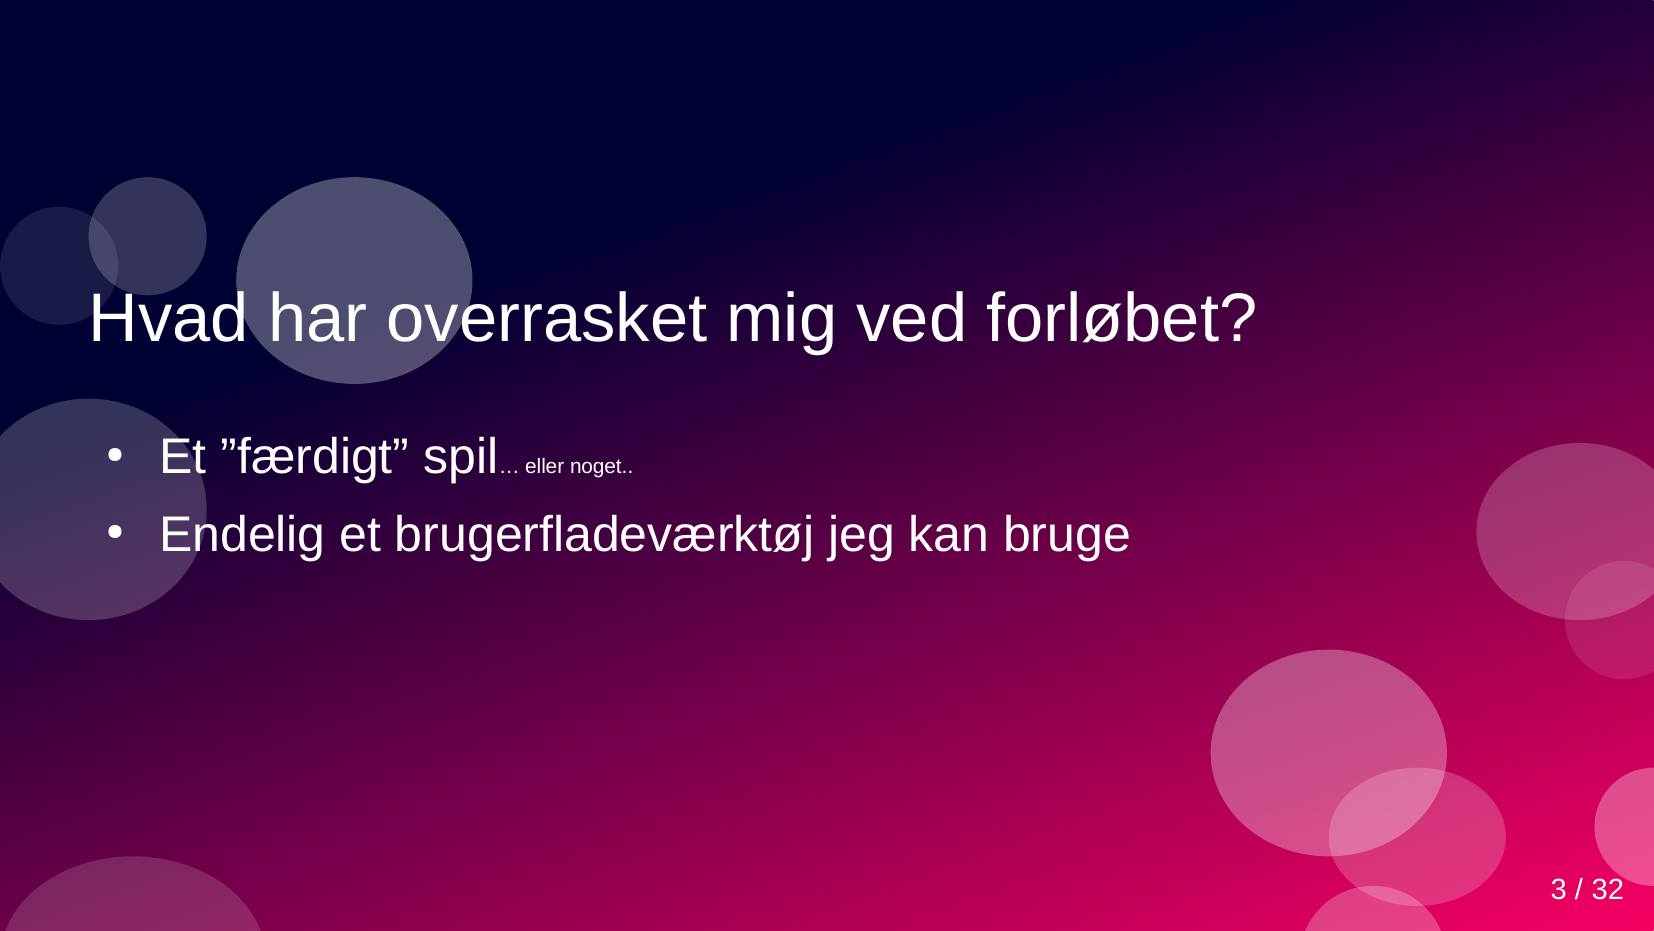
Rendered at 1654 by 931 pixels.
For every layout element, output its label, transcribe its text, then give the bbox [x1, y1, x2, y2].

title Hvad har overrasket mig ved forløbet? [88, 236, 1565, 399]
list Et ”færdigt” spil… eller noget.. Endelig et brugerfladeværktøj jeg kan bruge [88, 428, 1565, 783]
